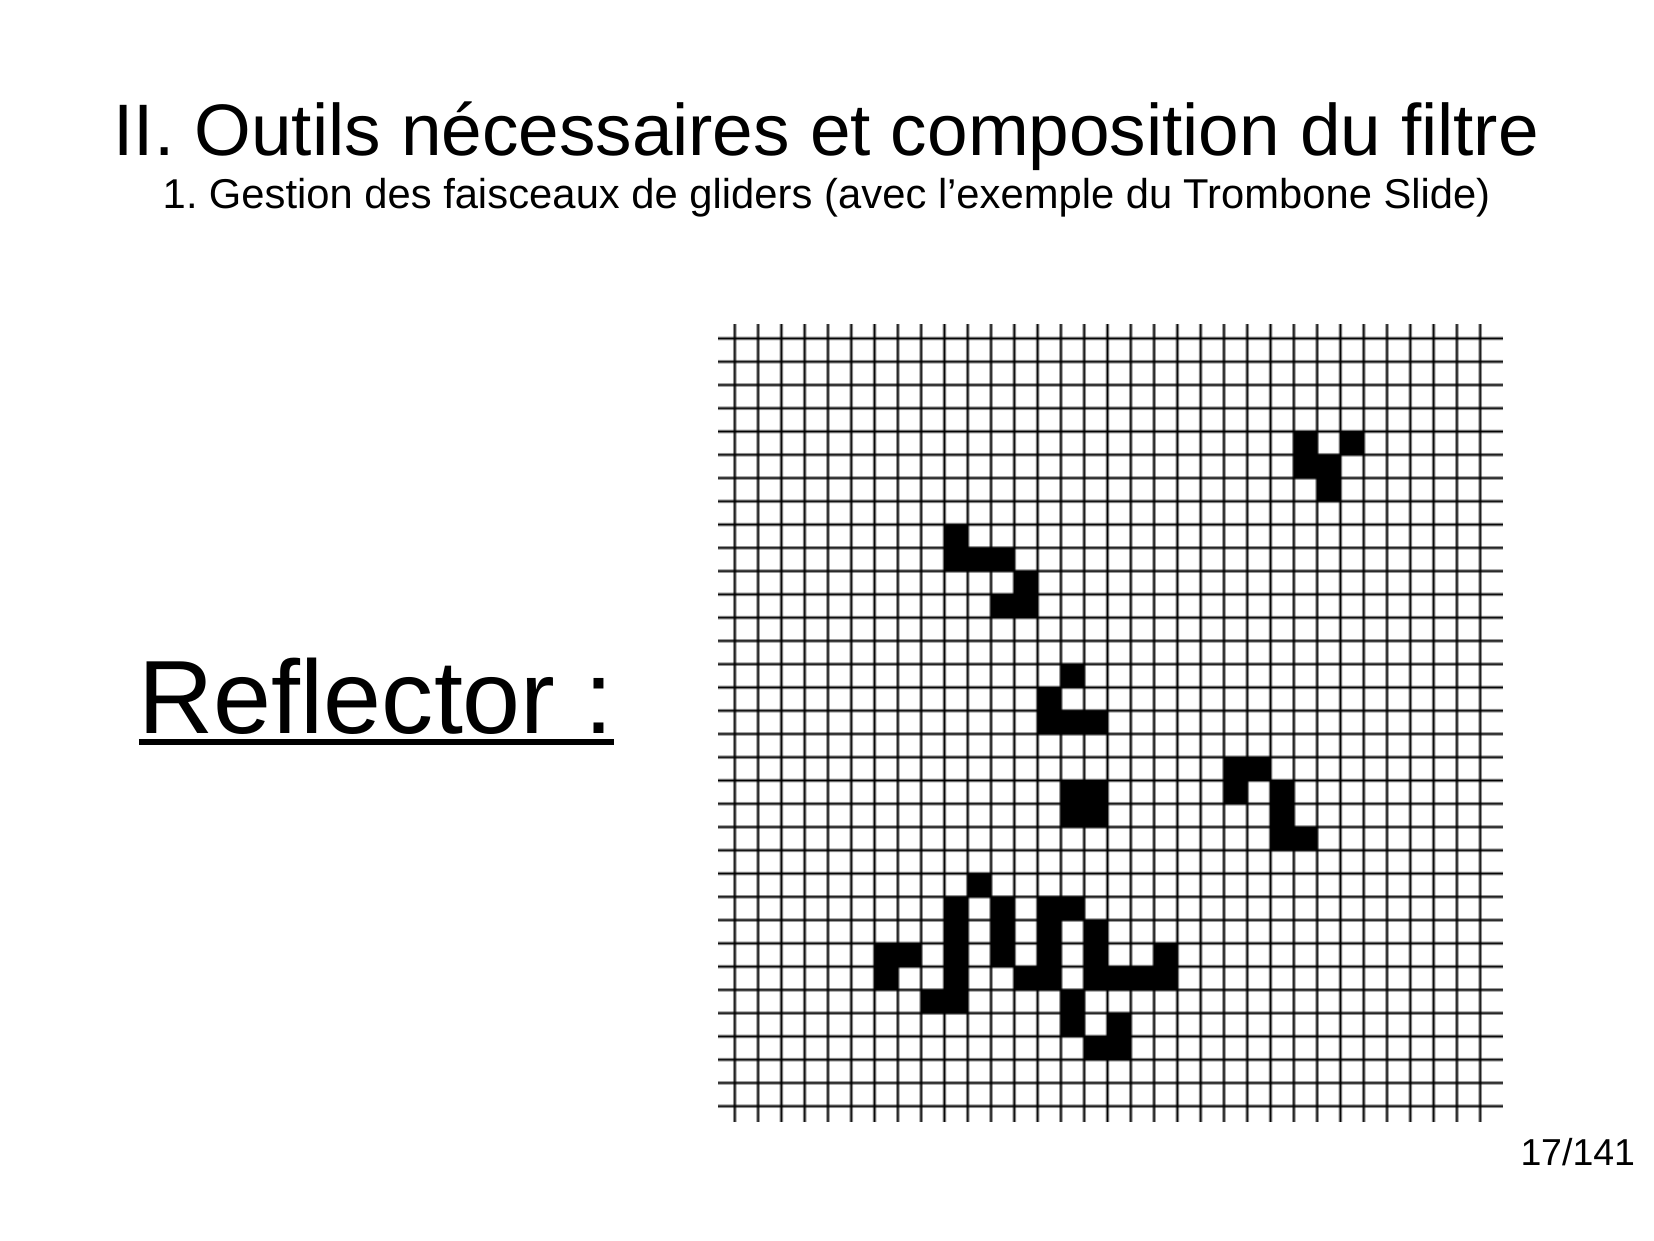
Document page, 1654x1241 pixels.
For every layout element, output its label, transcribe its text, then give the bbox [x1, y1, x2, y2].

title II. Outils nécessaires et composition du filtre 1. Gestion des faisceaux de gliders (avec l’exemple du Trombone Slide) [0, 30, 1654, 276]
text_box Reflector : [124, 631, 629, 763]
text_box <number>/141 [1505, 1124, 1654, 1182]
picture [718, 324, 1503, 1123]
